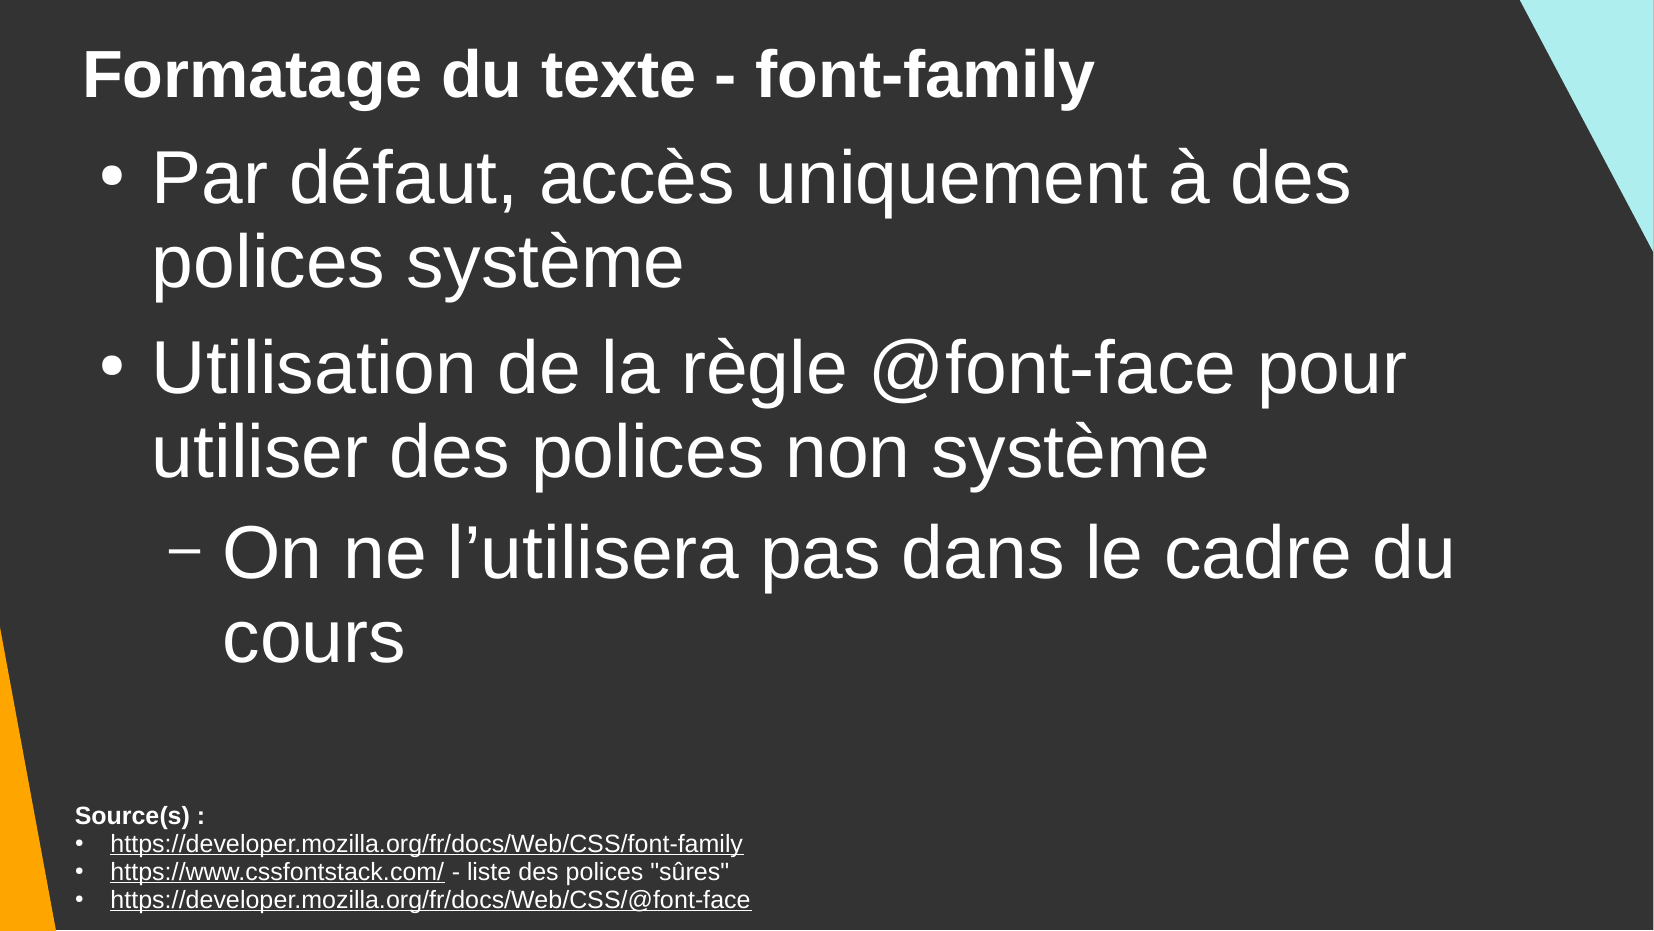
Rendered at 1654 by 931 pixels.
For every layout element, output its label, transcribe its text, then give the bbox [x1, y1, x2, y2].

text_box [0, 627, 57, 931]
list Par défaut, accès uniquement à des polices système Utilisation de la règle @font-face pour utiliser des polices non système On ne l’utilisera pas dans le cadre du cours [80, 135, 1605, 753]
text_box [1519, 0, 1654, 254]
title Formatage du texte - font-family [82, 37, 1571, 114]
text_box Source(s) : https://developer.mozilla.org/fr/docs/Web/CSS/font-family https://www.cssfontstack.com/ - liste des polices "sûres" https://developer.mozilla.org/fr/docs/Web/CSS/@font-face [60, 794, 1546, 931]
